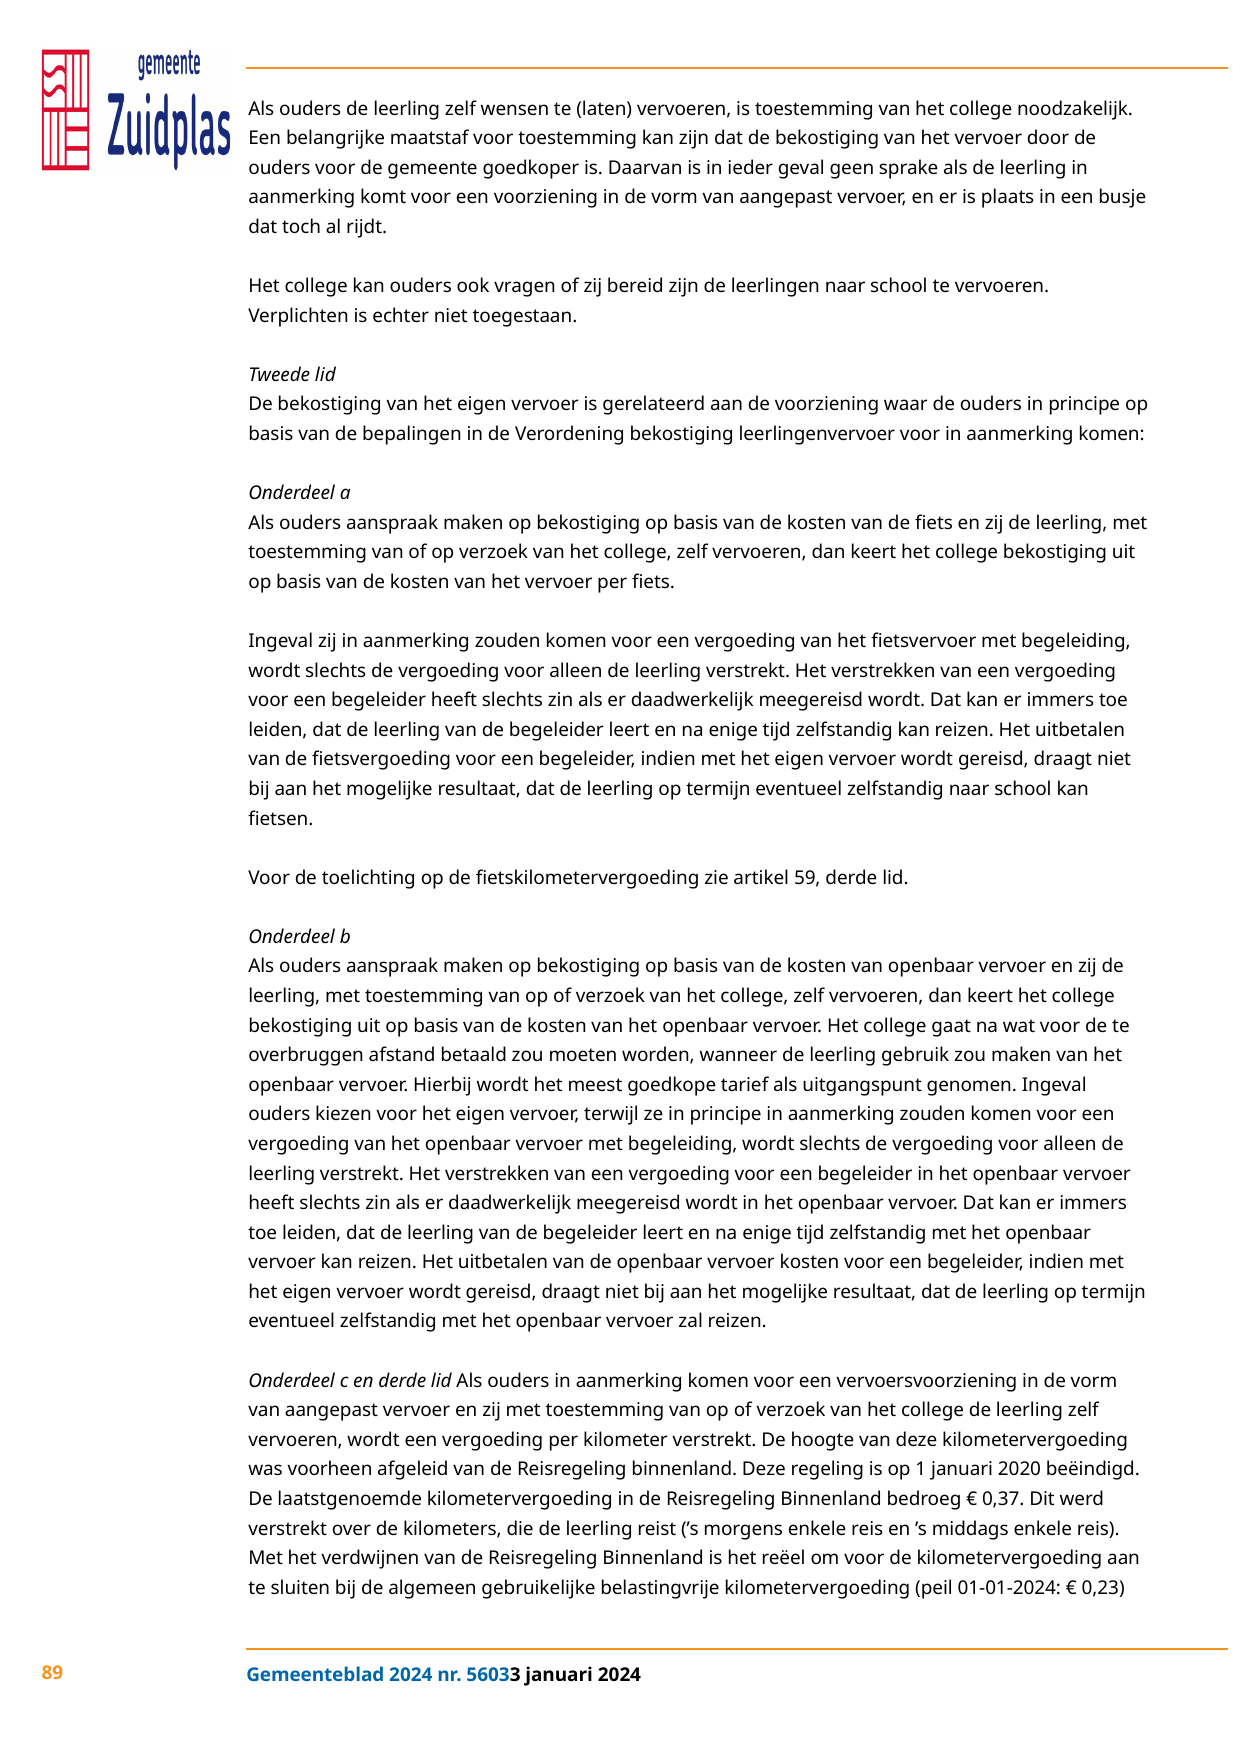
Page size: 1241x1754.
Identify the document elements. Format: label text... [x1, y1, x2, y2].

text Als ouders de leerling zelf wensen te (laten) vervoeren, is toestemming van het college noodzakelijk. Een belangrijke maatstaf voor toestemming kan zijn dat de bekostiging van het vervoer door de ouders voor de gemeente goedkoper is. Daarvan is in ieder geval geen sprake als de leerling in aanmerking komt voor een voorziening in de vorm van aangepast vervoer, en er is plaats in een busje dat toch al rijdt. [248, 95, 1152, 239]
text Met het verdwijnen van de Reisregeling Binnenland is het reëel om voor de kilometervergoeding aan te sluiten bij de algemeen gebruikelijke belastingvrije kilometervergoeding (peil 01-01-2024: € 0,23) [248, 1544, 1152, 1600]
text Onderdeel b [248, 923, 1152, 949]
text Als ouders aanspraak maken op bekostiging op basis van de kosten van openbaar vervoer en zij de leerling, met toestemming van op of verzoek van het college, zelf vervoeren, dan keert het college bekostiging uit op basis van de kosten van het openbaar vervoer. Het college gaat na wat voor de te overbruggen afstand betaald zou moeten worden, wanneer de leerling gebruik zou maken van het openbaar vervoer. Hierbij wordt het meest goedkope tarief als uitgangspunt genomen. Ingeval ouders kiezen voor het eigen vervoer, terwijl ze in principe in aanmerking zouden komen voor een vergoeding van het openbaar vervoer met begeleiding, wordt slechts de vergoeding voor alleen de leerling verstrekt. Het verstrekken van een vergoeding voor een begeleider in het openbaar vervoer heeft slechts zin als er daadwerkelijk meegereisd wordt in het openbaar vervoer. Dat kan er immers toe leiden, dat de leerling van de begeleider leert en na enige tijd zelfstandig met het openbaar vervoer kan reizen. Het uitbetalen van de openbaar vervoer kosten voor een begeleider, indien met het eigen vervoer wordt gereisd, draagt niet bij aan het mogelijke resultaat, dat de leerling op termijn eventueel zelfstandig met het openbaar vervoer zal reizen. [248, 953, 1152, 1333]
text Onderdeel c en derde lid Als ouders in aanmerking komen voor een vervoersvoorziening in de vorm van aangepast vervoer en zij met toestemming van op of verzoek van het college de leerling zelf vervoeren, wordt een vergoeding per kilometer verstrekt. De hoogte van deze kilometervergoeding was voorheen afgeleid van de Reisregeling binnenland. Deze regeling is op 1 januari 2020 beëindigd. De laatstgenoemde kilometervergoeding in de Reisregeling Binnenland bedroeg € 0,37. Dit werd verstrekt over de kilometers, die de leerling reist (’s morgens enkele reis en ’s middags enkele reis). [248, 1367, 1152, 1541]
text Als ouders aanspraak maken op bekostiging op basis van de kosten van de fiets en zij de leerling, met toestemming van of op verzoek van het college, zelf vervoeren, dan keert het college bekostiging uit op basis van de kosten van het vervoer per fiets. [248, 509, 1152, 594]
text Ingeval zij in aanmerking zouden komen voor een vergoeding van het fietsvervoer met begeleiding, wordt slechts de vergoeding voor alleen de leerling verstrekt. Het verstrekken van een vergoeding voor een begeleider heeft slechts zin als er daadwerkelijk meegereisd wordt. Dat kan er immers toe leiden, dat de leerling van de begeleider leert en na enige tijd zelfstandig kan reizen. Het uitbetalen van de fietsvergoeding voor een begeleider, indien met het eigen vervoer wordt gereisd, draagt niet bij aan het mogelijke resultaat, dat de leerling op termijn eventueel zelfstandig naar school kan fietsen. [248, 627, 1152, 831]
text Het college kan ouders ook vragen of zij bereid zijn de leerlingen naar school te vervoeren. Verplichten is echter niet toegestaan. [248, 272, 1152, 328]
text Onderdeel a [248, 479, 1152, 505]
text Tweede lid [248, 361, 1152, 387]
picture [41, 47, 231, 172]
text Voor de toelichting op de fietskilometervergoeding zie artikel 59, derde lid. [248, 864, 1152, 890]
text De bekostiging van het eigen vervoer is gerelateerd aan de voorziening waar de ouders in principe op basis van de bepalingen in de Verordening bekostiging leerlingenvervoer voor in aanmerking komen: [248, 391, 1152, 446]
